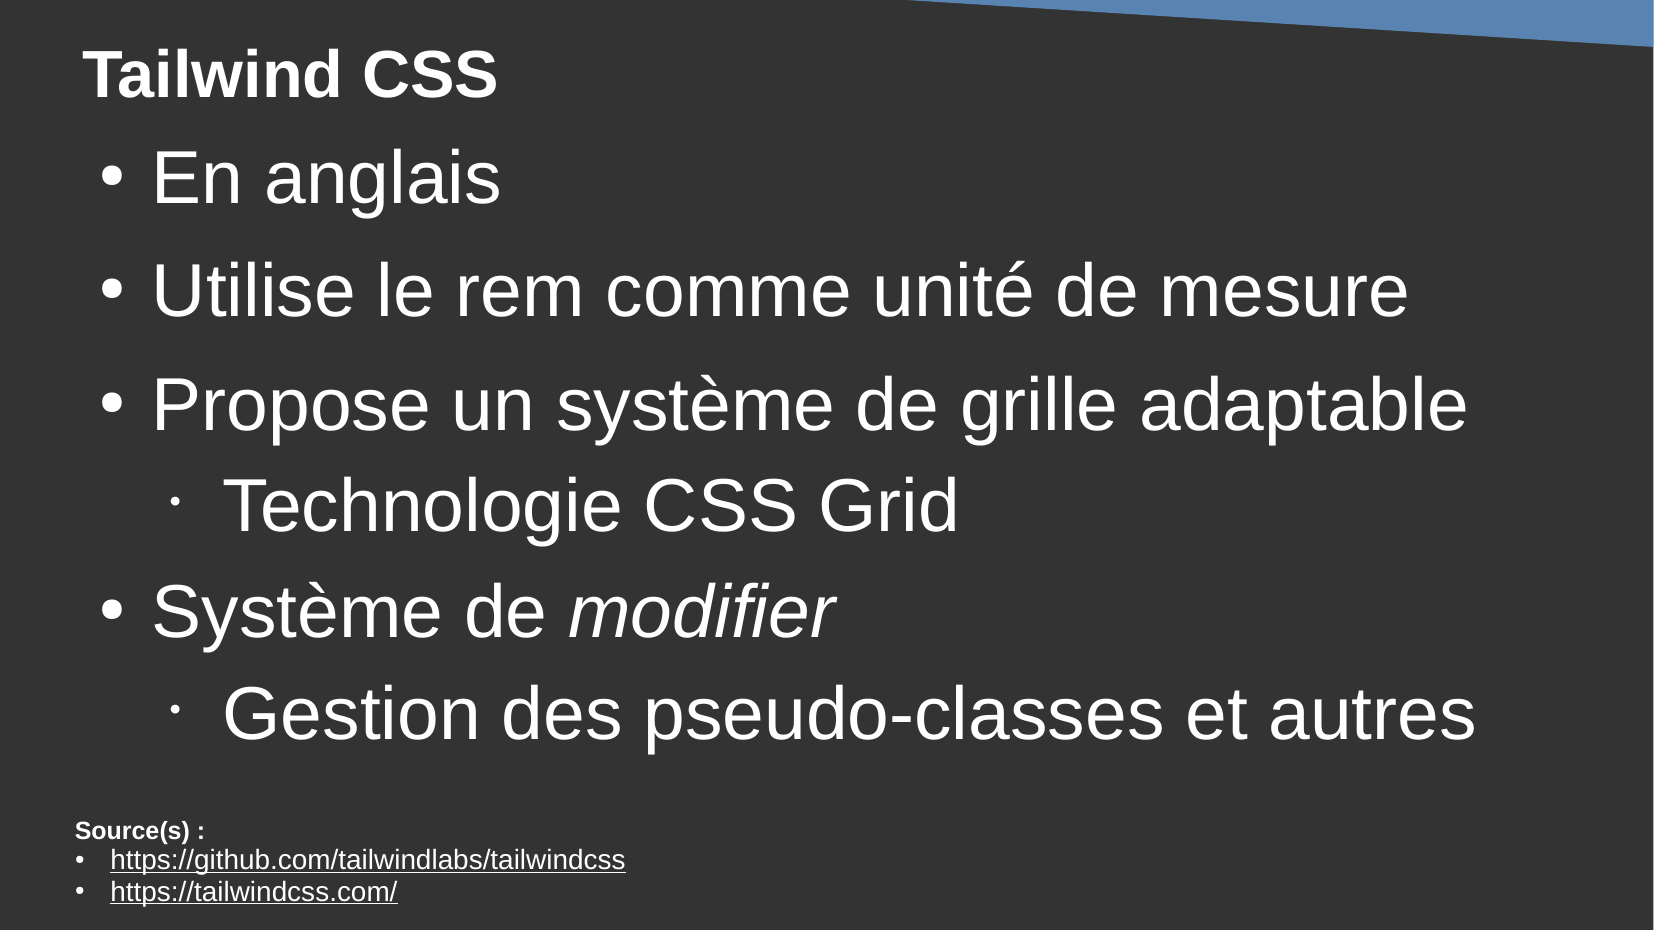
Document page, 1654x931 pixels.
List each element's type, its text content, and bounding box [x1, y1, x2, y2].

text_box [906, 0, 1654, 47]
text_box Source(s) : https://github.com/tailwindlabs/tailwindcss https://tailwindcss.com/ [60, 809, 1583, 915]
list En anglais Utilise le rem comme unité de mesure Propose un système de grille adaptable Technologie CSS Grid Système de modifier Gestion des pseudo-classes et autres [80, 135, 1620, 756]
title Tailwind CSS [82, 37, 1571, 114]
